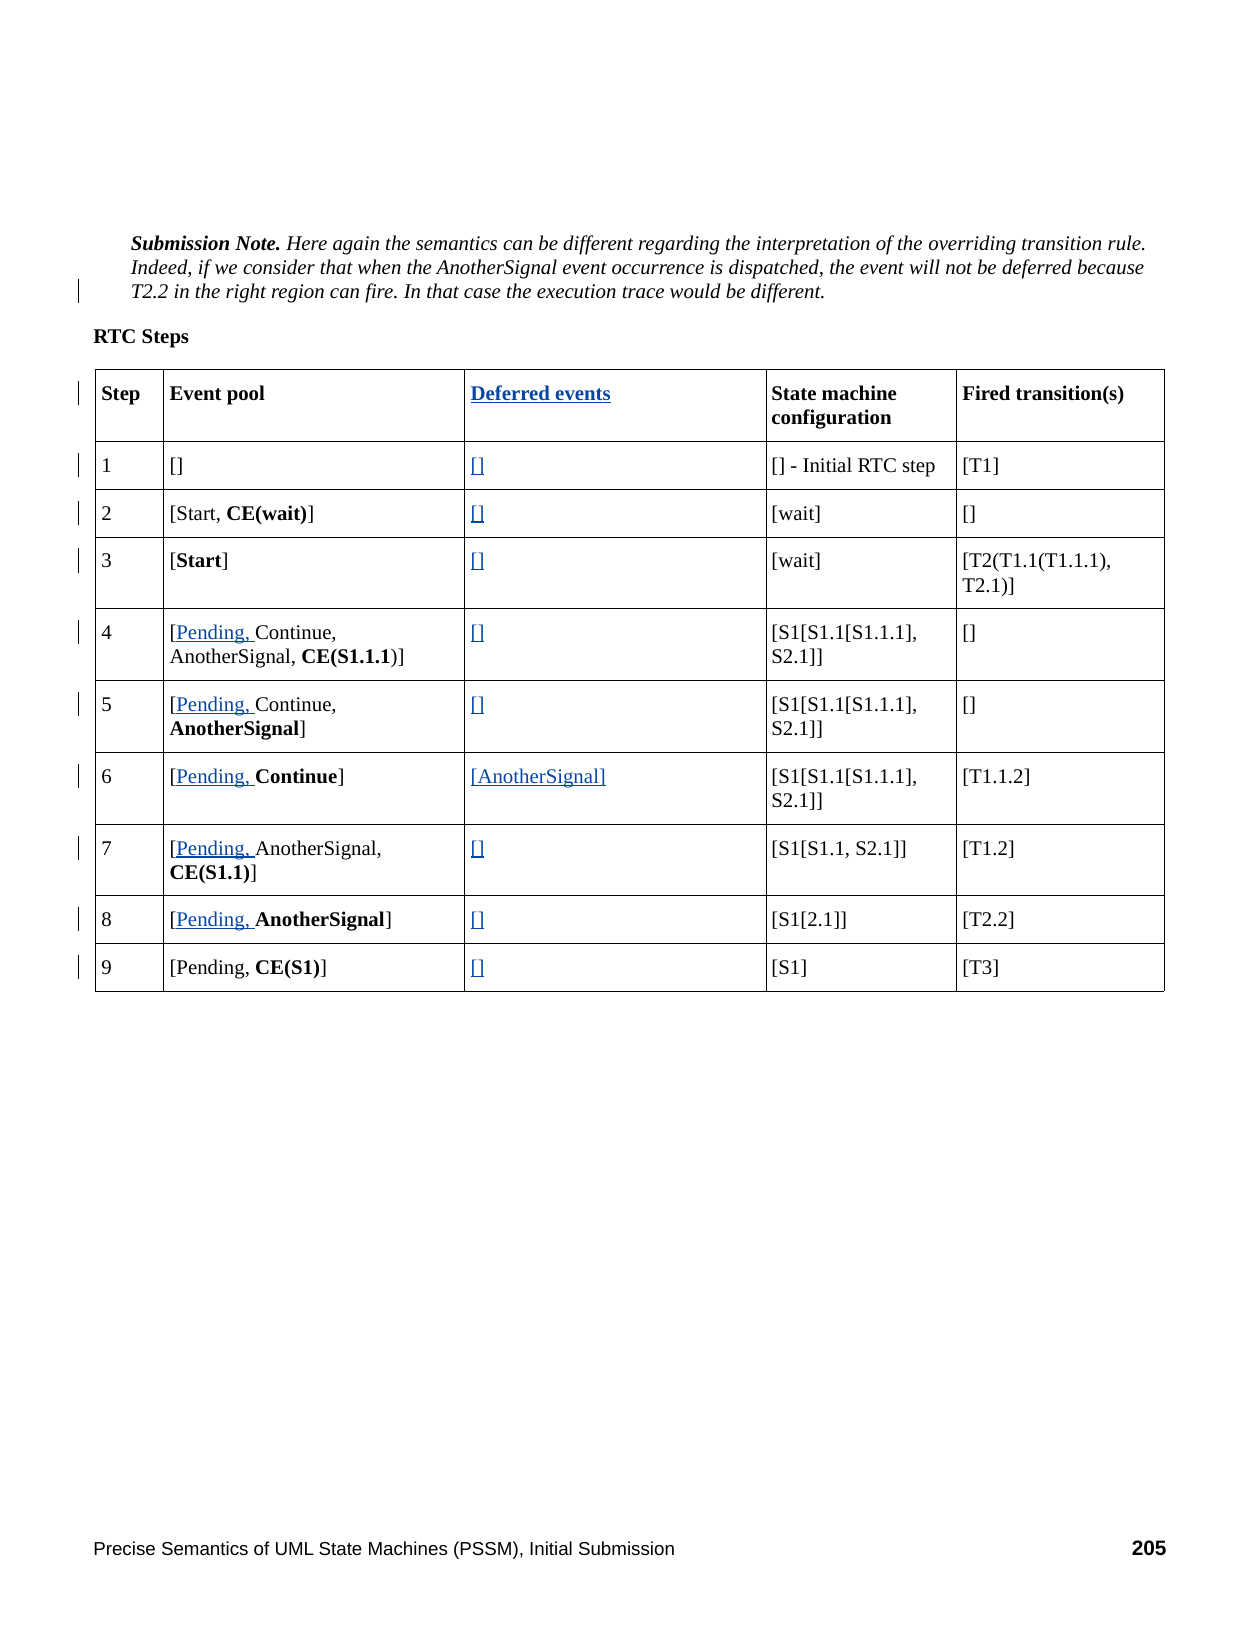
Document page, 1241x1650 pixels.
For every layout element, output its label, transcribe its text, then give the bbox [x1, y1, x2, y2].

table_cell [] [465, 896, 766, 943]
table_cell 7 [96, 825, 163, 895]
table_header State machine configuration [767, 370, 956, 441]
table_cell [T1.1.2] [957, 753, 1164, 824]
table_cell [] [465, 490, 766, 537]
table_cell [Start, CE(wait)] [164, 490, 464, 537]
table_cell [Pending, CE(S1)] [164, 944, 464, 991]
table_cell [S1] [767, 944, 956, 991]
table_cell [wait] [767, 490, 956, 537]
table_cell [T2(T1.1(T1.1.1), T2.1)] [957, 538, 1164, 608]
table_cell [wait] [767, 538, 956, 608]
table_cell [Pending, Continue, AnotherSignal] [164, 681, 464, 752]
table_cell [T3] [957, 944, 1164, 991]
table_cell 3 [96, 538, 163, 608]
table_cell [S1[S1.1[S1.1.1], S2.1]] [767, 609, 956, 680]
table_cell [] [465, 944, 766, 991]
table_cell [Start] [164, 538, 464, 608]
table_cell [S1[S1.1[S1.1.1], S2.1]] [767, 681, 956, 752]
table_header Event pool [164, 370, 464, 441]
table_header Step [96, 370, 163, 441]
table_cell 5 [96, 681, 163, 752]
table_header Fired transition(s) [957, 370, 1164, 441]
table_cell 9 [96, 944, 163, 991]
text RTC Steps [93, 324, 1164, 348]
table_cell [T2.2] [957, 896, 1164, 943]
table_cell 1 [96, 442, 163, 489]
table_cell [Pending, AnotherSignal] [164, 896, 464, 943]
table_cell [] [465, 442, 766, 489]
table_cell [Pending, Continue, AnotherSignal, CE(S1.1.1)] [164, 609, 464, 680]
table_cell 6 [96, 753, 163, 824]
table_cell [T1] [957, 442, 1164, 489]
table_cell [AnotherSignal] [465, 753, 766, 824]
table_cell [] [164, 442, 464, 489]
table_cell 8 [96, 896, 163, 943]
table_cell [] [465, 538, 766, 608]
table_cell [] - Initial RTC step [767, 442, 956, 489]
table_cell [S1[2.1]] [767, 896, 956, 943]
table_cell [] [465, 825, 766, 895]
table_cell [T1.2] [957, 825, 1164, 895]
table_cell [] [465, 681, 766, 752]
table_cell [] [957, 681, 1164, 752]
table_cell [] [465, 609, 766, 680]
table_cell [Pending, Continue] [164, 753, 464, 824]
table_cell 4 [96, 609, 163, 680]
table_header Deferred events [465, 370, 766, 441]
table_cell [] [957, 609, 1164, 680]
text Submission Note. Here again the semantics can be different regarding the interpretation of the overriding transition rule. Indeed, if we consider that when the AnotherSignal event occurrence is dispatched, the event will not be deferred because T2.2 in the right region can fire. In that case the execution trace would be different. [131, 231, 1164, 303]
table_cell [] [957, 490, 1164, 537]
table_cell [S1[S1.1, S2.1]] [767, 825, 956, 895]
table_cell [Pending, AnotherSignal, CE(S1.1)] [164, 825, 464, 895]
table_cell [S1[S1.1[S1.1.1], S2.1]] [767, 753, 956, 824]
table_cell 2 [96, 490, 163, 537]
